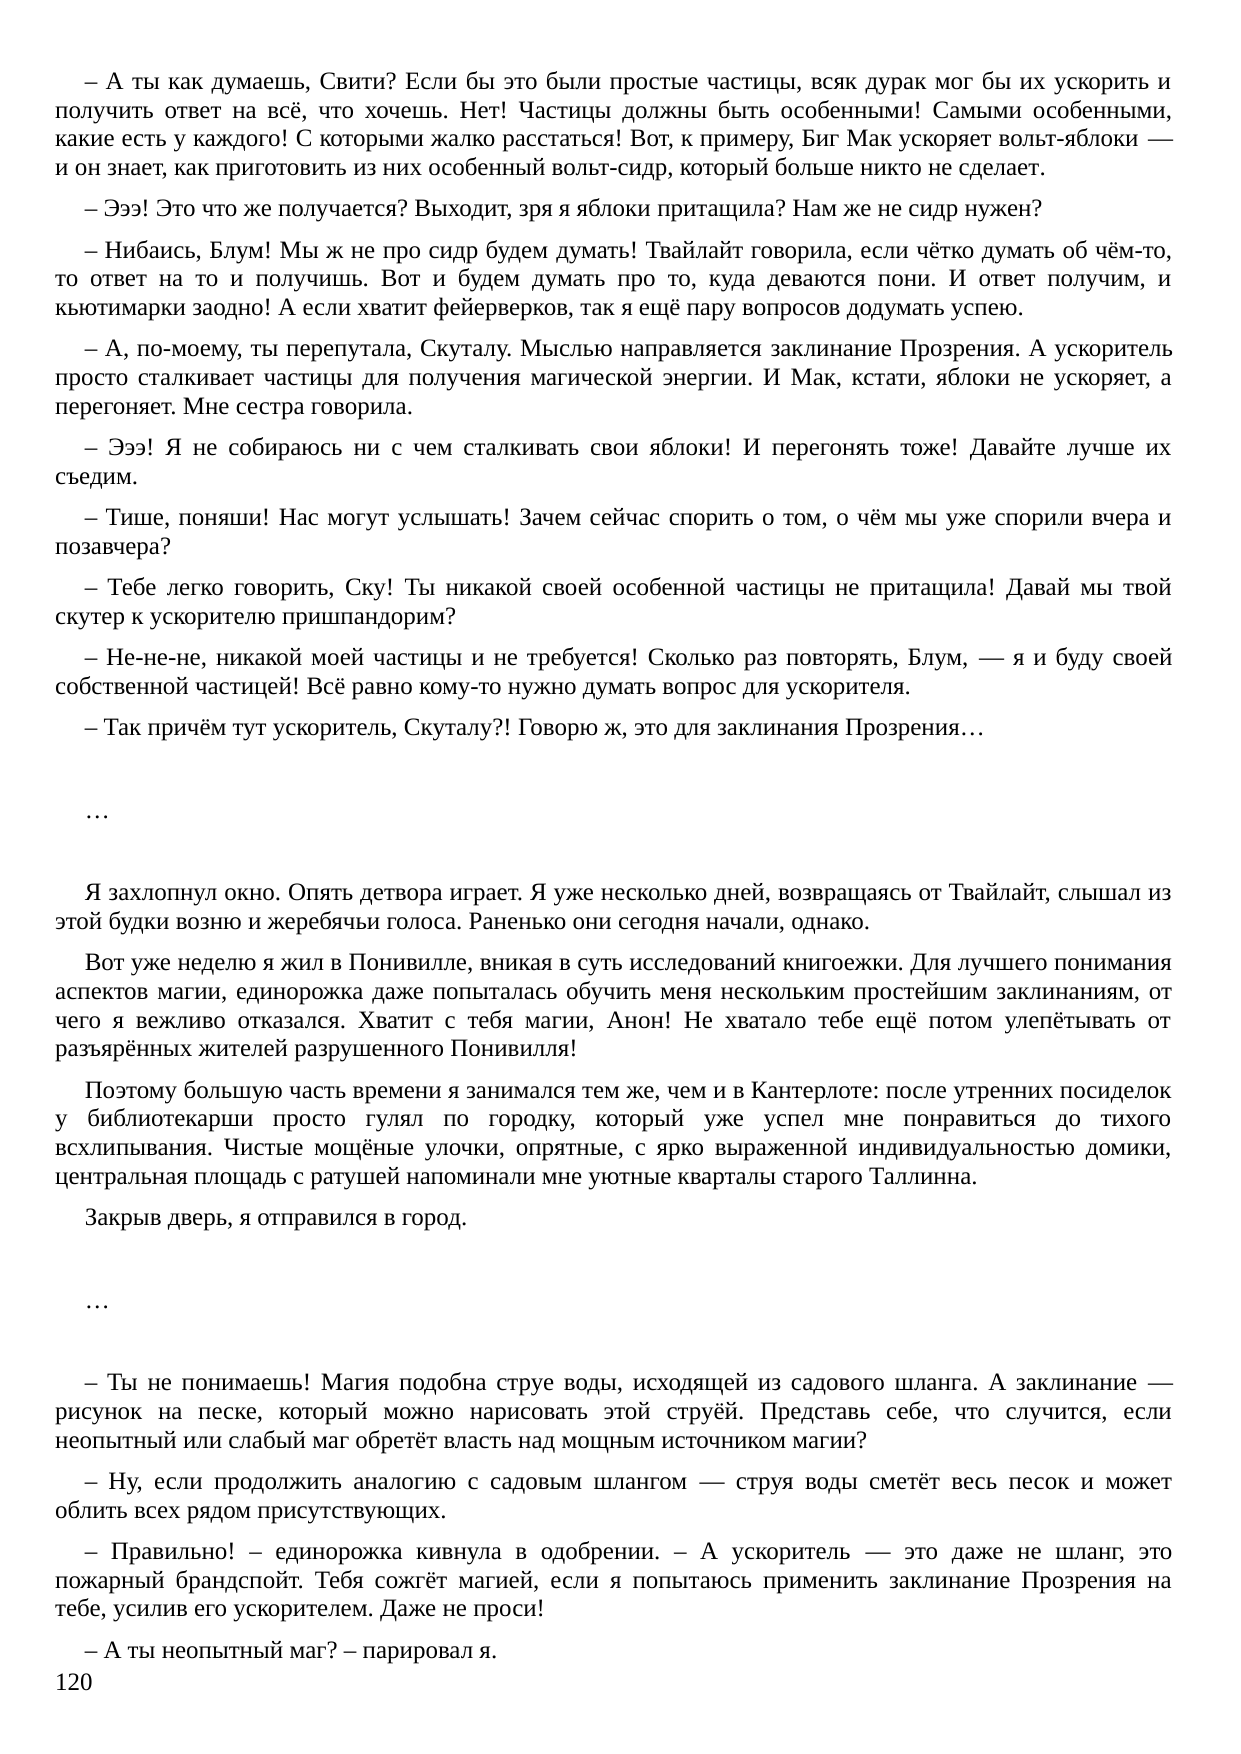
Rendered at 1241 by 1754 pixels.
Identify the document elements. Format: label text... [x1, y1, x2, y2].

text – Тише, поняши! Нас могут услышать! Зачем сейчас спорить о том, о чём мы уже спорили вчера и позавчера? [55, 502, 1173, 560]
text – А, по-моему, ты перепутала, Скуталу. Мыслью направляется заклинание Прозрения. А ускоритель просто сталкивает частицы для получения магической энергии. И Мак, кстати, яблоки не ускоряет, а перегоняет. Мне сестра говорила. [55, 333, 1173, 420]
text Поэтому большую часть времени я занимался тем же, чем и в Кантерлоте: после утренних посиделок у библиотекарши просто гулял по городку, который уже успел мне понравиться до тихого всхлипывания. Чистые мощёные улочки, опрятные, с ярко выраженной индивидуальностью домики, центральная площадь с ратушей напоминали мне уютные кварталы старого Таллинна. [55, 1075, 1173, 1190]
text Я захлопнул окно. Опять детвора играет. Я уже несколько дней, возвращаясь от Твайлайт, слышал из этой будки возню и жеребячьи голоса. Раненько они сегодня начали, однако. [55, 877, 1173, 935]
text – Правильно! – единорожка кивнула в одобрении. – А ускоритель — это даже не шланг, это пожарный брандспойт. Тебя сожгёт магией, если я попытаюсь применить заклинание Прозрения на тебе, усилив его ускорителем. Даже не проси! [55, 1536, 1173, 1622]
text – Не-не-не, никакой моей частицы и не требуется! Сколько раз повторять, Блум, — я и буду своей собственной частицей! Всё равно кому-то нужно думать вопрос для ускорителя. [55, 642, 1173, 700]
text – Ну, если продолжить аналогию с садовым шлангом — струя воды сметёт весь песок и может облить всех рядом присутствующих. [55, 1466, 1173, 1523]
text Вот уже неделю я жил в Понивилле, вникая в суть исследований книгоежки. Для лучшего понимания аспектов магии, единорожка даже попыталась обучить меня нескольким простейшим заклинаниям, от чего я вежливо отказался. Хватит с тебя магии, Анон! Не хватало тебе ещё потом улепётывать от разъярённых жителей разрушенного Понивилля! [55, 947, 1173, 1062]
text – А ты как думаешь, Свити? Если бы это были простые частицы, всяк дурак мог бы их ускорить и получить ответ на всё, что хочешь. Нет! Частицы должны быть особенными! Самыми особенными, какие есть у каждого! С которыми жалко расстаться! Вот, к примеру, Биг Мак ускоряет вольт-яблоки — и он знает, как приготовить из них особенный вольт-сидр, который больше никто не сделает. [55, 66, 1173, 181]
text – Тебе легко говорить, Ску! Ты никакой своей особенной частицы не притащила! Давай мы твой скутер к ускорителю пришпандорим? [55, 572, 1173, 630]
text – Нибаись, Блум! Мы ж не про сидр будем думать! Твайлайт говорила, если чётко думать об чём-то, то ответ на то и получишь. Вот и будем думать про то, куда деваются пони. И ответ получим, и кьютимарки заодно! А если хватит фейерверков, так я ещё пару вопросов додумать успею. [55, 235, 1173, 321]
text – Так причём тут ускоритель, Скуталу?! Говорю ж, это для заклинания Прозрения… [55, 712, 1173, 741]
text – Эээ! Это что же получается? Выходит, зря я яблоки притащила? Нам же не сидр нужен? [55, 193, 1173, 222]
text – Ты не понимаешь! Магия подобна струе воды, исходящей из садового шланга. А заклинание — рисунок на песке, который можно нарисовать этой струёй. Представь себе, что случится, если неопытный или слабый маг обретёт власть над мощным источником магии? [55, 1367, 1173, 1453]
text – Эээ! Я не собираюсь ни с чем сталкивать свои яблоки! И перегонять тоже! Давайте лучше их съедим. [55, 432, 1173, 490]
text … [55, 1285, 1173, 1313]
text Закрыв дверь, я отправился в город. [55, 1202, 1173, 1231]
text – А ты неопытный маг? – парировал я. [55, 1635, 1173, 1663]
text … [55, 795, 1173, 823]
